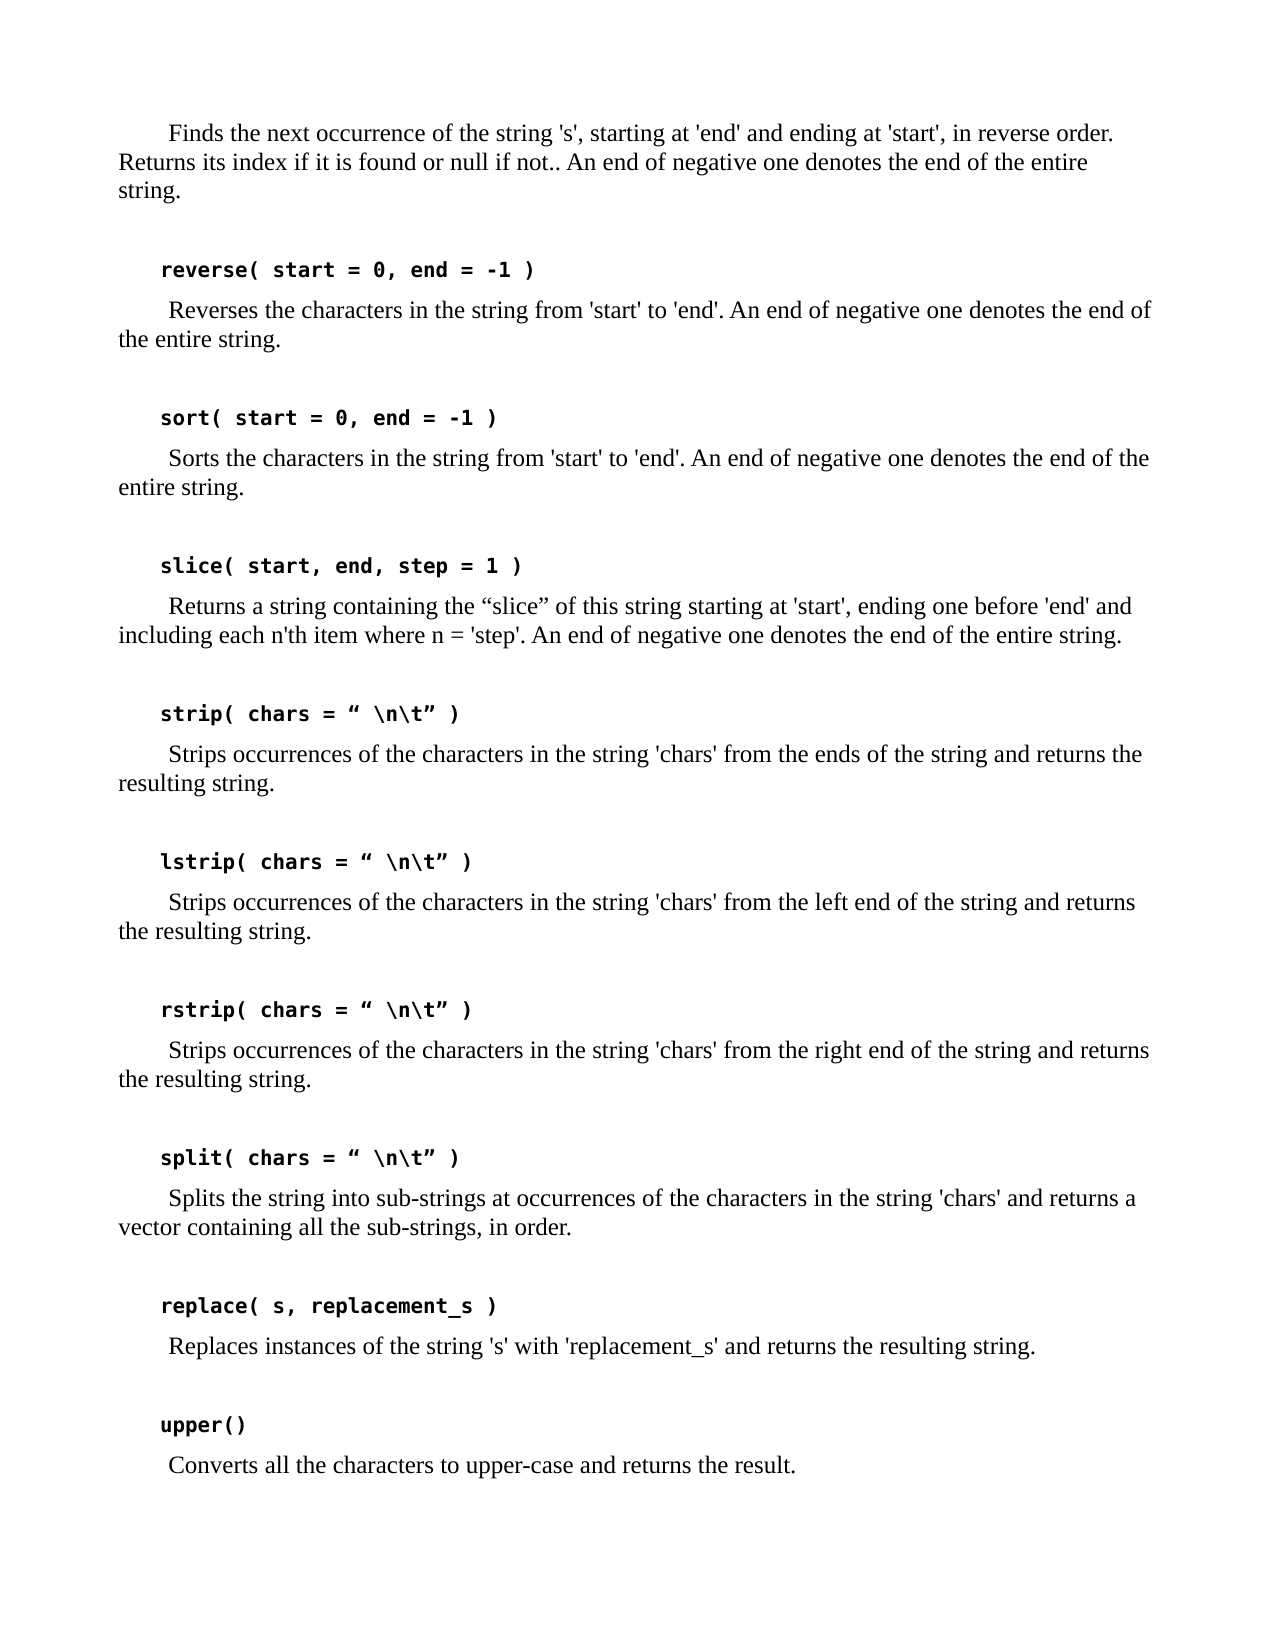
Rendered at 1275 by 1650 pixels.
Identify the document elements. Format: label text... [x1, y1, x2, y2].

text Converts all the characters to upper-case and returns the result. [118, 1450, 1157, 1479]
text Reverses the characters in the string from 'start' to 'end'. An end of negative one denotes the end of the entire string. [118, 295, 1157, 352]
text Splits the string into sub-strings at occurrences of the characters in the string 'chars' and returns a vector containing all the sub-strings, in order. [118, 1183, 1157, 1241]
text lstrip( chars = “ \n\t” ) [118, 850, 1157, 874]
text Returns a string containing the “slice” of this string starting at 'start', ending one before 'end' and including each n'th item where n = 'step'. An end of negative one denotes the end of the entire string. [118, 591, 1157, 648]
text Strips occurrences of the characters in the string 'chars' from the ends of the string and returns the resulting string. [118, 739, 1157, 796]
text rstrip( chars = “ \n\t” ) [118, 998, 1157, 1022]
text replace( s, replacement_s ) [118, 1294, 1157, 1318]
text strip( chars = “ \n\t” ) [118, 702, 1157, 726]
text Finds the next occurrence of the string 's', starting at 'end' and ending at 'start', in reverse order. Returns its index if it is found or null if not.. An end of negative one denotes the end of the entire string. [118, 118, 1157, 204]
text Strips occurrences of the characters in the string 'chars' from the left end of the string and returns the resulting string. [118, 887, 1157, 944]
text upper() [118, 1413, 1157, 1438]
text reverse( start = 0, end = -1 ) [118, 258, 1157, 282]
text Strips occurrences of the characters in the string 'chars' from the right end of the string and returns the resulting string. [118, 1035, 1157, 1092]
text Replaces instances of the string 's' with 'replacement_s' and returns the resulting string. [118, 1331, 1157, 1360]
text Sorts the characters in the string from 'start' to 'end'. An end of negative one denotes the end of the entire string. [118, 443, 1157, 500]
text split( chars = “ \n\t” ) [118, 1146, 1157, 1171]
text sort( start = 0, end = -1 ) [118, 406, 1157, 430]
text slice( start, end, step = 1 ) [118, 554, 1157, 578]
